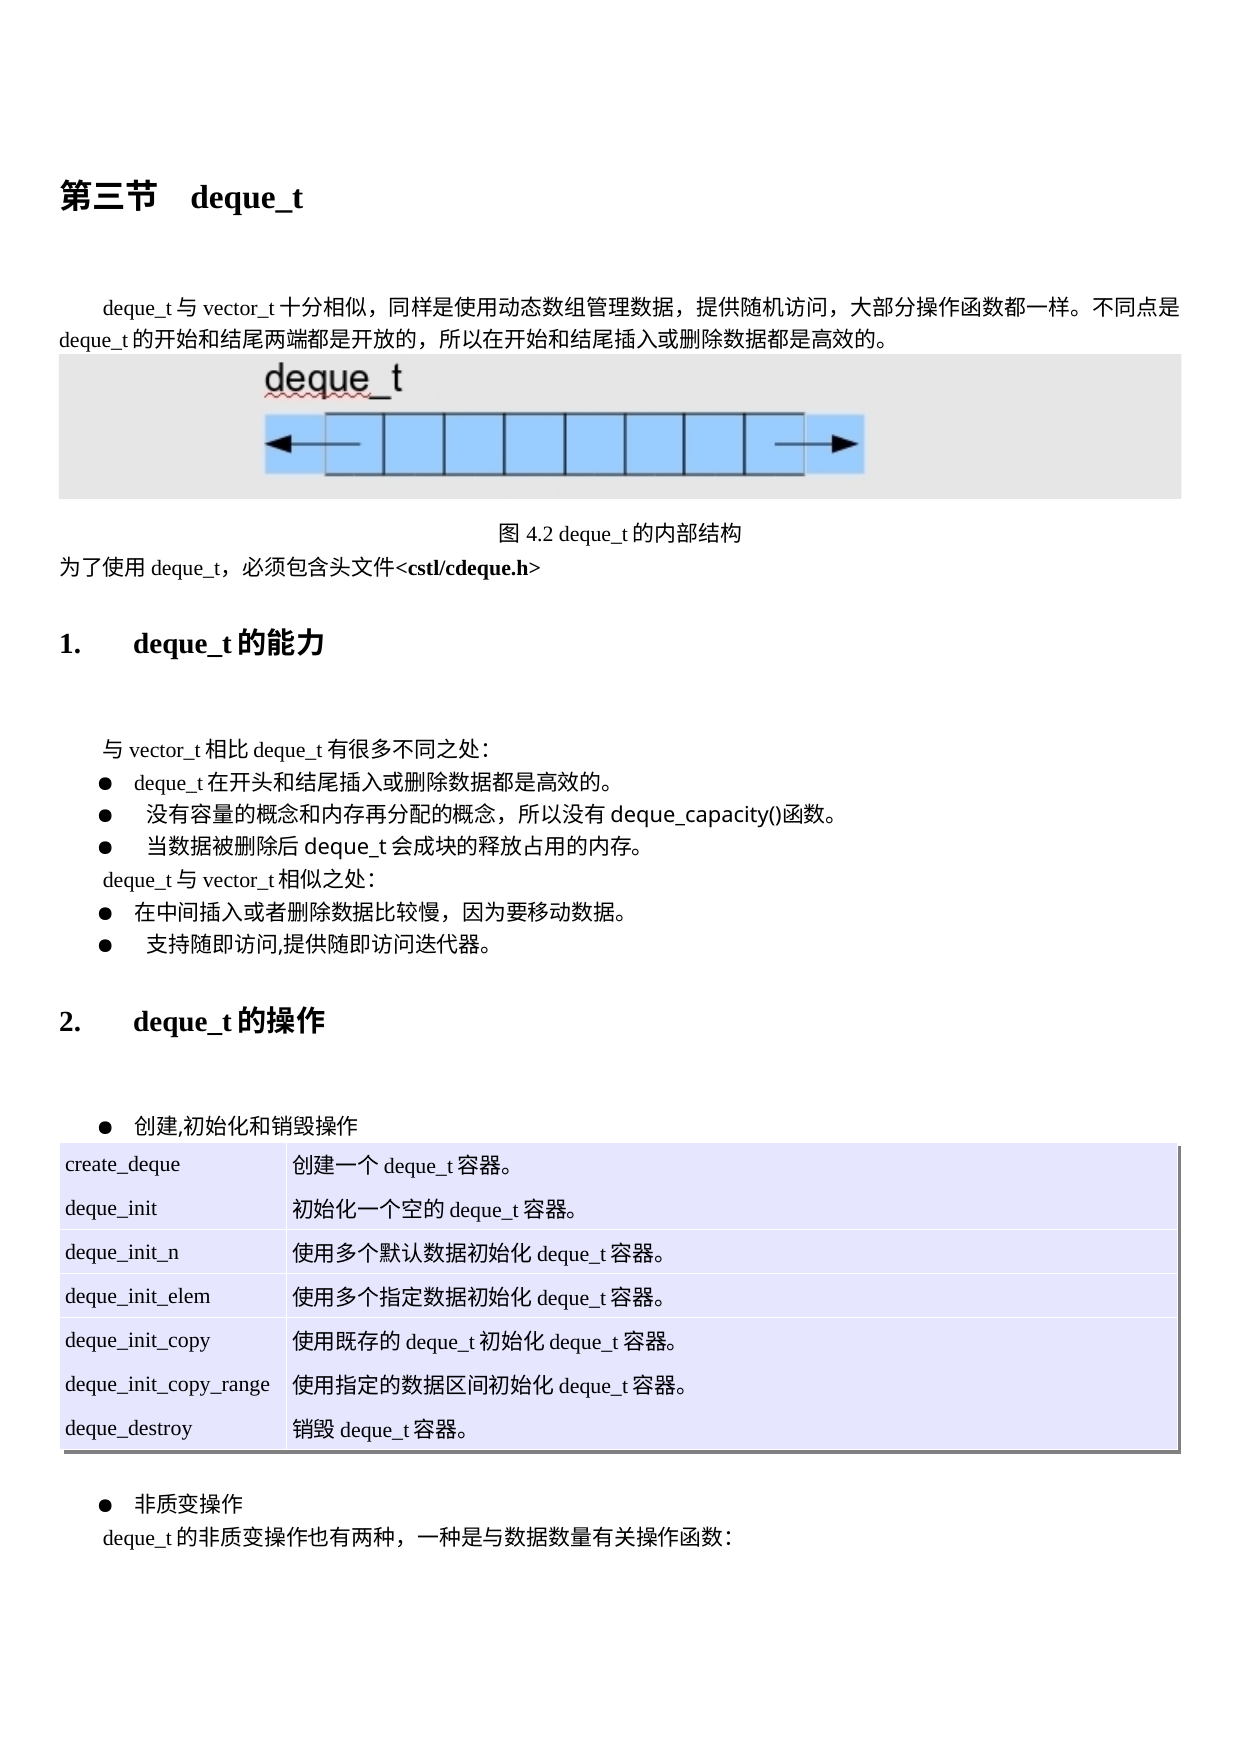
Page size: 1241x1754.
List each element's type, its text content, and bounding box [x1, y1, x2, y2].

list 没有容量的概念和内存再分配的概念，所以没有deque_capacity()函数。 [96, 797, 1181, 829]
table_cell 销毁deque_t容器。 [287, 1405, 1177, 1449]
text deque_t的非质变操作也有两种，一种是与数据数量有关操作函数： [59, 1519, 1181, 1552]
table_cell deque_init_copy [60, 1318, 286, 1361]
table_cell 初始化一个空的deque_t容器。 [287, 1186, 1177, 1229]
table_cell deque_init [60, 1186, 286, 1229]
table_cell 使用多个默认数据初始化deque_t容器。 [287, 1230, 1177, 1273]
text 为了使用deque_t，必须包含头文件<cstl/cdeque.h> [59, 549, 1181, 582]
table_cell deque_init_n [60, 1230, 286, 1273]
table_cell deque_destroy [60, 1405, 286, 1449]
table_cell 使用指定的数据区间初始化deque_t容器。 [287, 1361, 1177, 1405]
picture [58, 354, 1182, 499]
list 支持随即访问,提供随即访问迭代器。 [96, 927, 1181, 959]
list 在中间插入或者删除数据比较慢，因为要移动数据。 [96, 894, 1181, 927]
list 非质变操作 [96, 1487, 1181, 1519]
list deque_t在开头和结尾插入或删除数据都是高效的。 [96, 764, 1181, 797]
text deque_t与vector_t相似之处： [59, 862, 1181, 894]
text deque_t与vector_t十分相似，同样是使用动态数组管理数据，提供随机访问，大部分操作函数都一样。不同点是deque_t的开始和结尾两端都是开放的，所以在开始和结尾插入或删除数据都是高效的。 [59, 289, 1181, 354]
table_cell deque_init_copy_range [60, 1361, 286, 1405]
table_cell 使用既存的deque_t初始化deque_t容器。 [287, 1318, 1177, 1361]
subtitle deque_t的能力 [59, 609, 1181, 674]
table_header 创建一个deque_t容器。 [287, 1143, 1177, 1186]
text 与vector_t相比deque_t有很多不同之处： [59, 732, 1181, 764]
table_cell 使用多个指定数据初始化deque_t容器。 [287, 1274, 1177, 1317]
subtitle deque_t [59, 162, 1181, 227]
table_header create_deque [60, 1143, 286, 1186]
text 图 4.2 deque_t的内部结构 [59, 499, 1181, 549]
list 当数据被删除后deque_t会成块的释放占用的内存。 [96, 829, 1181, 862]
subtitle deque_t的操作 [59, 986, 1181, 1051]
list 创建,初始化和销毁操作 [96, 1109, 1181, 1142]
table_cell deque_init_elem [60, 1274, 286, 1317]
